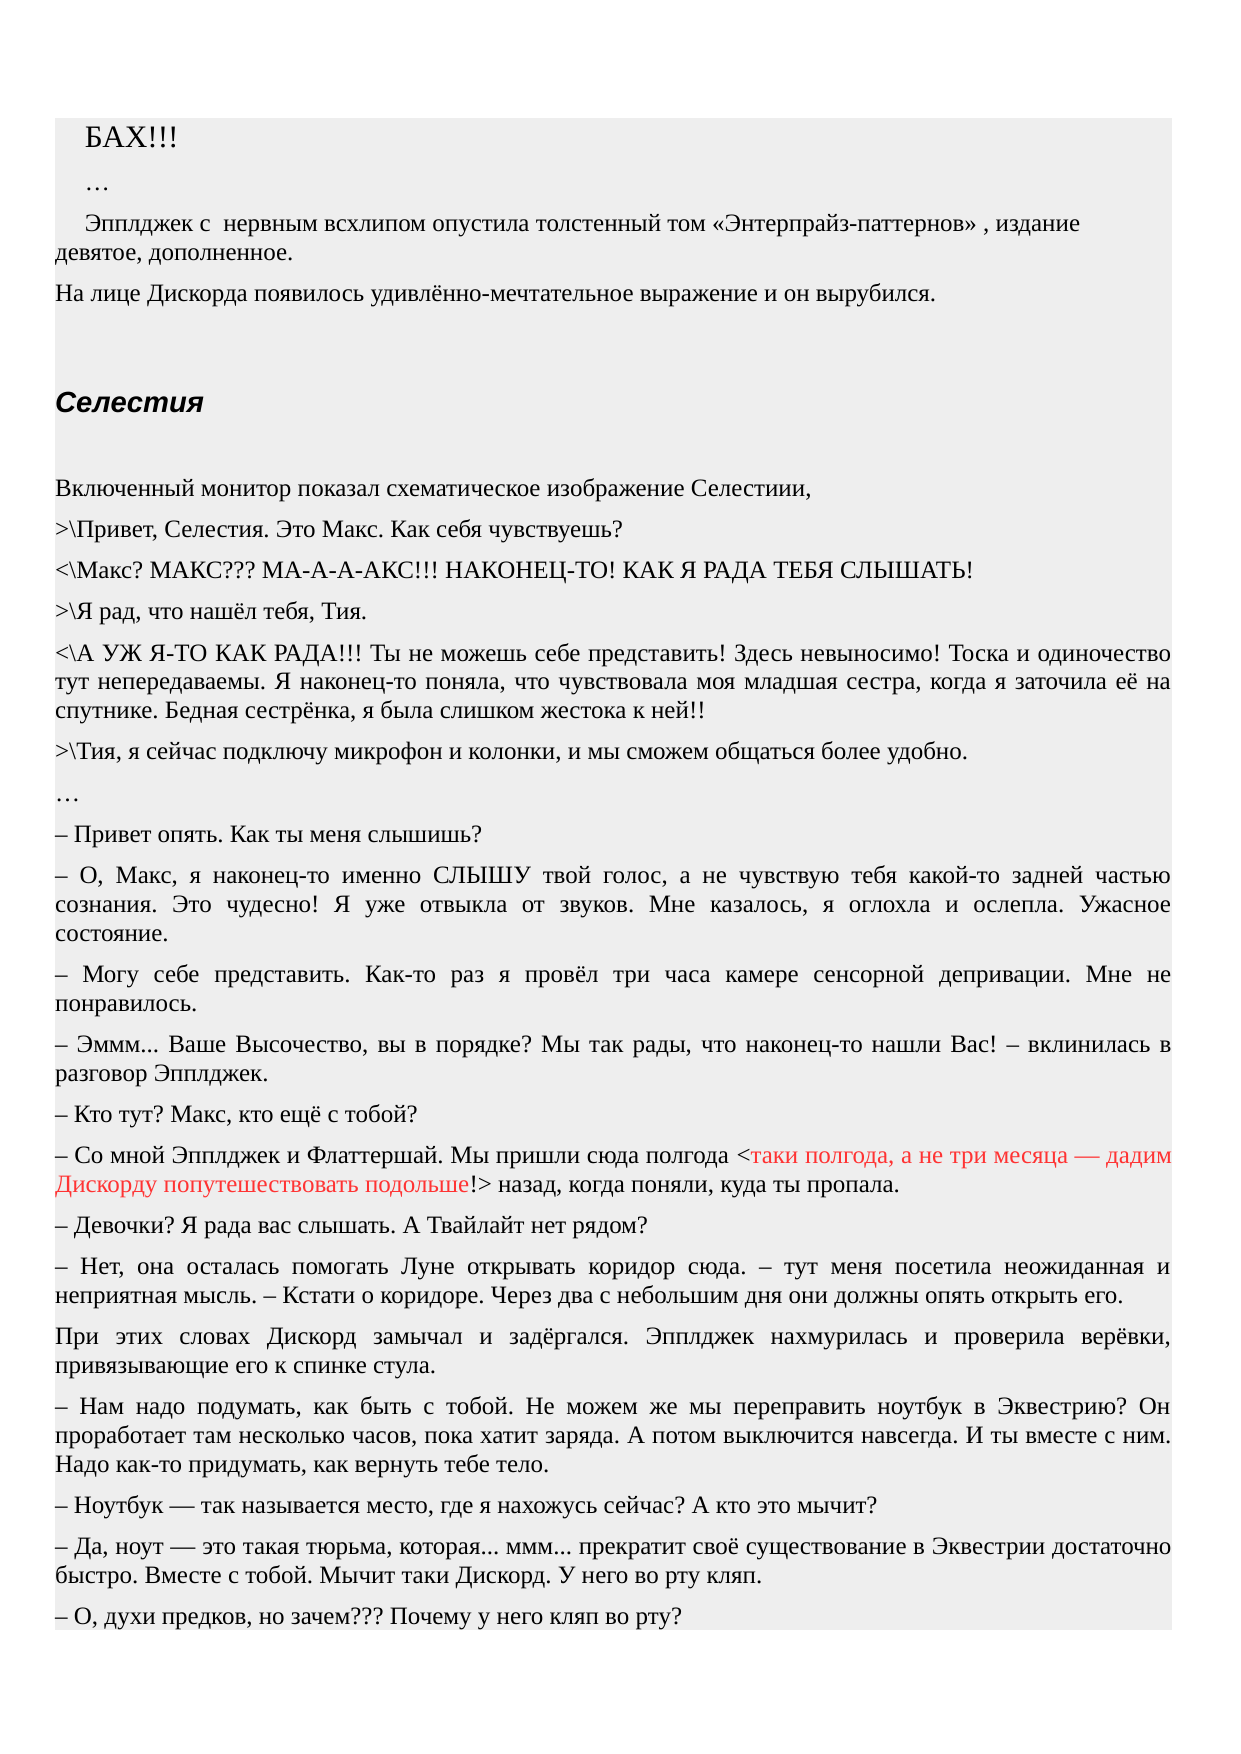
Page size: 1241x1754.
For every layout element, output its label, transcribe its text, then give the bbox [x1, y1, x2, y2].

text – Нам надо подумать, как быть с тобой. Не можем же мы переправить ноутбук в Эквестрию? Он проработает там несколько часов, пока хатит заряда. А потом выключится навсегда. И ты вместе с ним. Надо как-то придумать, как вернуть тебе тело. [55, 1391, 1172, 1478]
text БАХ!!! [55, 118, 1172, 154]
text >\Я рад, что нашёл тебя, Тия. [55, 596, 1172, 625]
text Эпплджек с нервным всхлипом опустила толстенный том «Энтерпрайз-паттернов» , издание девятое, дополненное. [55, 208, 1172, 265]
text – Со мной Эпплджек и Флаттершай. Мы пришли сюда полгода <таки полгода, а не три месяца — дадим Дискорду попутешествовать подольше!> назад, когда поняли, куда ты пропала. [55, 1140, 1172, 1198]
text >\Тия, я сейчас подключу микрофон и колонки, и мы сможем общаться более удобно. [55, 736, 1172, 765]
text На лице Дискорда появилось удивлённо-мечтательное выражение и он вырубился. [55, 278, 1172, 307]
text – Привет опять. Как ты меня слышишь? [55, 819, 1172, 848]
text – Эммм... Ваше Высочество, вы в порядке? Мы так рады, что наконец-то нашли Вас! – вклинилась в разговор Эпплджек. [55, 1029, 1172, 1086]
text – Могу себе представить. Как-то раз я провёл три часа камере сенсорной депривации. Мне не понравилось. [55, 959, 1172, 1016]
text При этих словах Дискорд замычал и задёргался. Эпплджек нахмурилась и проверила верёвки, привязывающие его к спинке стула. [55, 1321, 1172, 1379]
text … [55, 167, 1172, 195]
text <\Макс? МАКС??? МА-А-А-АКС!!! НАКОНЕЦ-ТО! КАК Я РАДА ТЕБЯ СЛЫШАТЬ! [55, 555, 1172, 584]
text – Кто тут? Макс, кто ещё с тобой? [55, 1099, 1172, 1128]
text … [55, 778, 1172, 806]
text – О, Макс, я наконец-то именно СЛЫШУ твой голос, а не чувствую тебя какой-то задней частью сознания. Это чудесно! Я уже отвыкла от звуков. Мне казалось, я оглохла и ослепла. Ужасное состояние. [55, 860, 1172, 946]
text – Нет, она осталась помогать Луне открывать коридор сюда. – тут меня посетила неожиданная и неприятная мысль. – Кстати о коридоре. Через два с небольшим дня они должны опять открыть его. [55, 1251, 1172, 1309]
text – Ноутбук — так называется место, где я нахожусь сейчас? А кто это мычит? [55, 1490, 1172, 1519]
subtitle Селестия [55, 385, 1172, 419]
text – Да, ноут — это такая тюрьма, которая... ммм... прекратит своё существование в Эквестрии достаточно быстро. Вместе с тобой. Мычит таки Дискорд. У него во рту кляп. [55, 1531, 1172, 1589]
text <\А УЖ Я-ТО КАК РАДА!!! Ты не можешь себе представить! Здесь невыносимо! Тоска и одиночество тут непередаваемы. Я наконец-то поняла, что чувствовала моя младшая сестра, когда я заточила её на спутнике. Бедная сестрёнка, я была слишком жестока к ней!! [55, 638, 1172, 724]
text Включенный монитор показал схематическое изображение Селестиии, [55, 473, 1172, 501]
text – О, духи предков, но зачем??? Почему у него кляп во рту? [55, 1601, 1172, 1630]
text >\Привет, Селестия. Это Макс. Как себя чувствуешь? [55, 514, 1172, 543]
text – Девочки? Я рада вас слышать. А Твайлайт нет рядом? [55, 1210, 1172, 1239]
